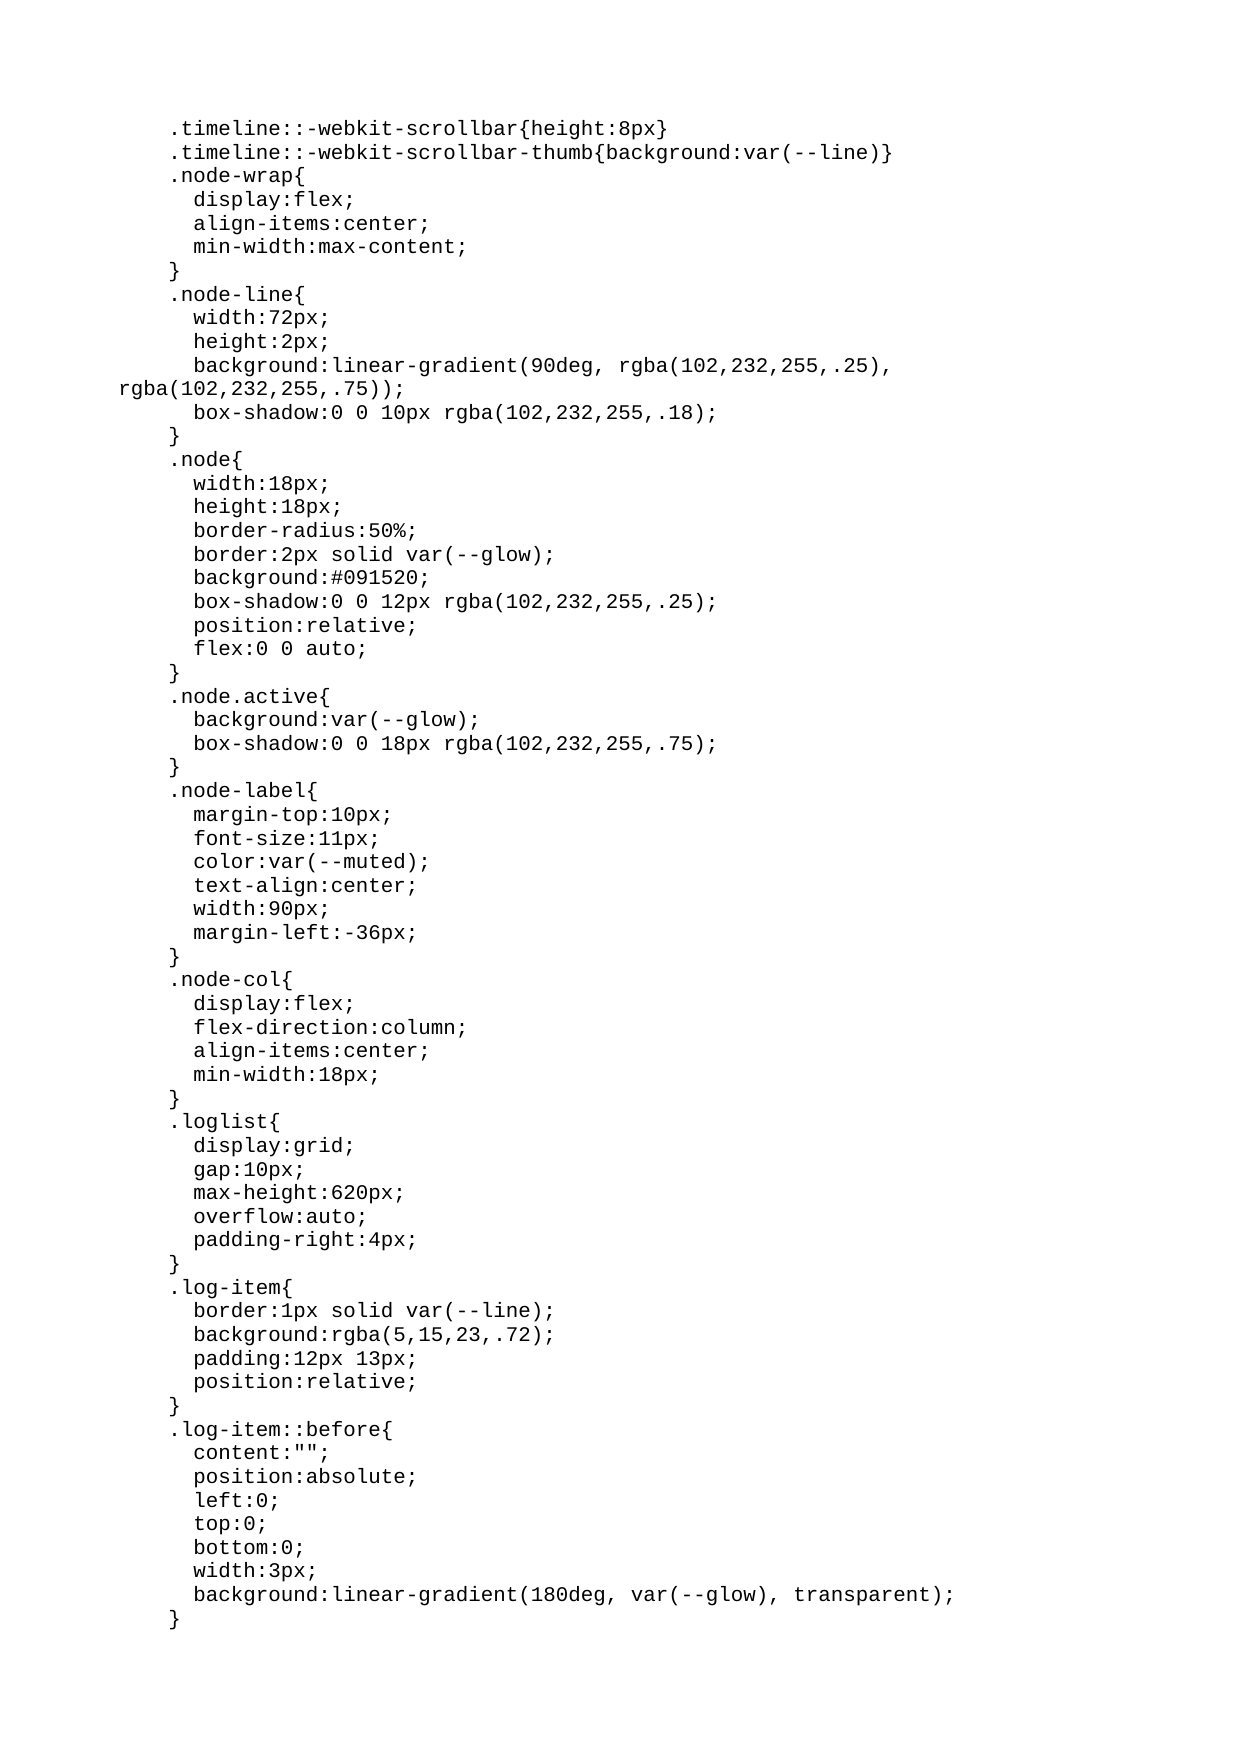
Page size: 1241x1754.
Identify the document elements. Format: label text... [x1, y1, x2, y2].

text background:linear-gradient(90deg, rgba(102,232,255,.25), rgba(102,232,255,.75)); [118, 354, 1122, 402]
text padding-right:4px; [118, 1229, 1122, 1253]
text position:absolute; [118, 1466, 1122, 1489]
text height:18px; [118, 496, 1122, 520]
text .node-line{ [118, 284, 1122, 307]
text background:linear-gradient(180deg, var(--glow), transparent); [118, 1584, 1122, 1608]
text background:#091520; [118, 567, 1122, 591]
text left:0; [118, 1489, 1122, 1513]
text margin-top:10px; [118, 804, 1122, 827]
text } [118, 946, 1122, 969]
text content:""; [118, 1442, 1122, 1466]
text flex:0 0 auto; [118, 638, 1122, 662]
text display:flex; [118, 993, 1122, 1017]
text align-items:center; [118, 1040, 1122, 1064]
text .log-item{ [118, 1277, 1122, 1300]
text border:2px solid var(--glow); [118, 544, 1122, 567]
text .node{ [118, 449, 1122, 473]
text gap:10px; [118, 1158, 1122, 1182]
text } [118, 1395, 1122, 1419]
text display:grid; [118, 1135, 1122, 1158]
text text-align:center; [118, 875, 1122, 898]
text flex-direction:column; [118, 1017, 1122, 1040]
text box-shadow:0 0 10px rgba(102,232,255,.18); [118, 402, 1122, 426]
text align-items:center; [118, 213, 1122, 236]
text margin-left:-36px; [118, 922, 1122, 946]
text width:90px; [118, 898, 1122, 922]
text .node-label{ [118, 780, 1122, 804]
text color:var(--muted); [118, 851, 1122, 875]
text padding:12px 13px; [118, 1348, 1122, 1371]
text } [118, 757, 1122, 780]
text overflow:auto; [118, 1206, 1122, 1229]
text .timeline::-webkit-scrollbar-thumb{background:var(--line)} [118, 142, 1122, 165]
text } [118, 1253, 1122, 1277]
text top:0; [118, 1513, 1122, 1537]
text } [118, 1088, 1122, 1111]
text min-width:max-content; [118, 236, 1122, 260]
text box-shadow:0 0 18px rgba(102,232,255,.75); [118, 733, 1122, 757]
text .timeline::-webkit-scrollbar{height:8px} [118, 118, 1122, 142]
text position:relative; [118, 1371, 1122, 1395]
text } [118, 662, 1122, 686]
text .node-wrap{ [118, 165, 1122, 189]
text .log-item::before{ [118, 1419, 1122, 1442]
text width:3px; [118, 1561, 1122, 1584]
text max-height:620px; [118, 1182, 1122, 1206]
text width:18px; [118, 473, 1122, 496]
text .loglist{ [118, 1111, 1122, 1135]
text font-size:11px; [118, 827, 1122, 851]
text display:flex; [118, 189, 1122, 213]
text height:2px; [118, 331, 1122, 354]
text } [118, 1608, 1122, 1631]
text bottom:0; [118, 1537, 1122, 1561]
text position:relative; [118, 615, 1122, 638]
text min-width:18px; [118, 1064, 1122, 1088]
text background:rgba(5,15,23,.72); [118, 1324, 1122, 1348]
text border-radius:50%; [118, 520, 1122, 544]
text border:1px solid var(--line); [118, 1300, 1122, 1324]
text box-shadow:0 0 12px rgba(102,232,255,.25); [118, 591, 1122, 615]
text } [118, 260, 1122, 284]
text .node.active{ [118, 686, 1122, 709]
text background:var(--glow); [118, 709, 1122, 733]
text .node-col{ [118, 969, 1122, 993]
text } [118, 426, 1122, 449]
text width:72px; [118, 307, 1122, 331]
